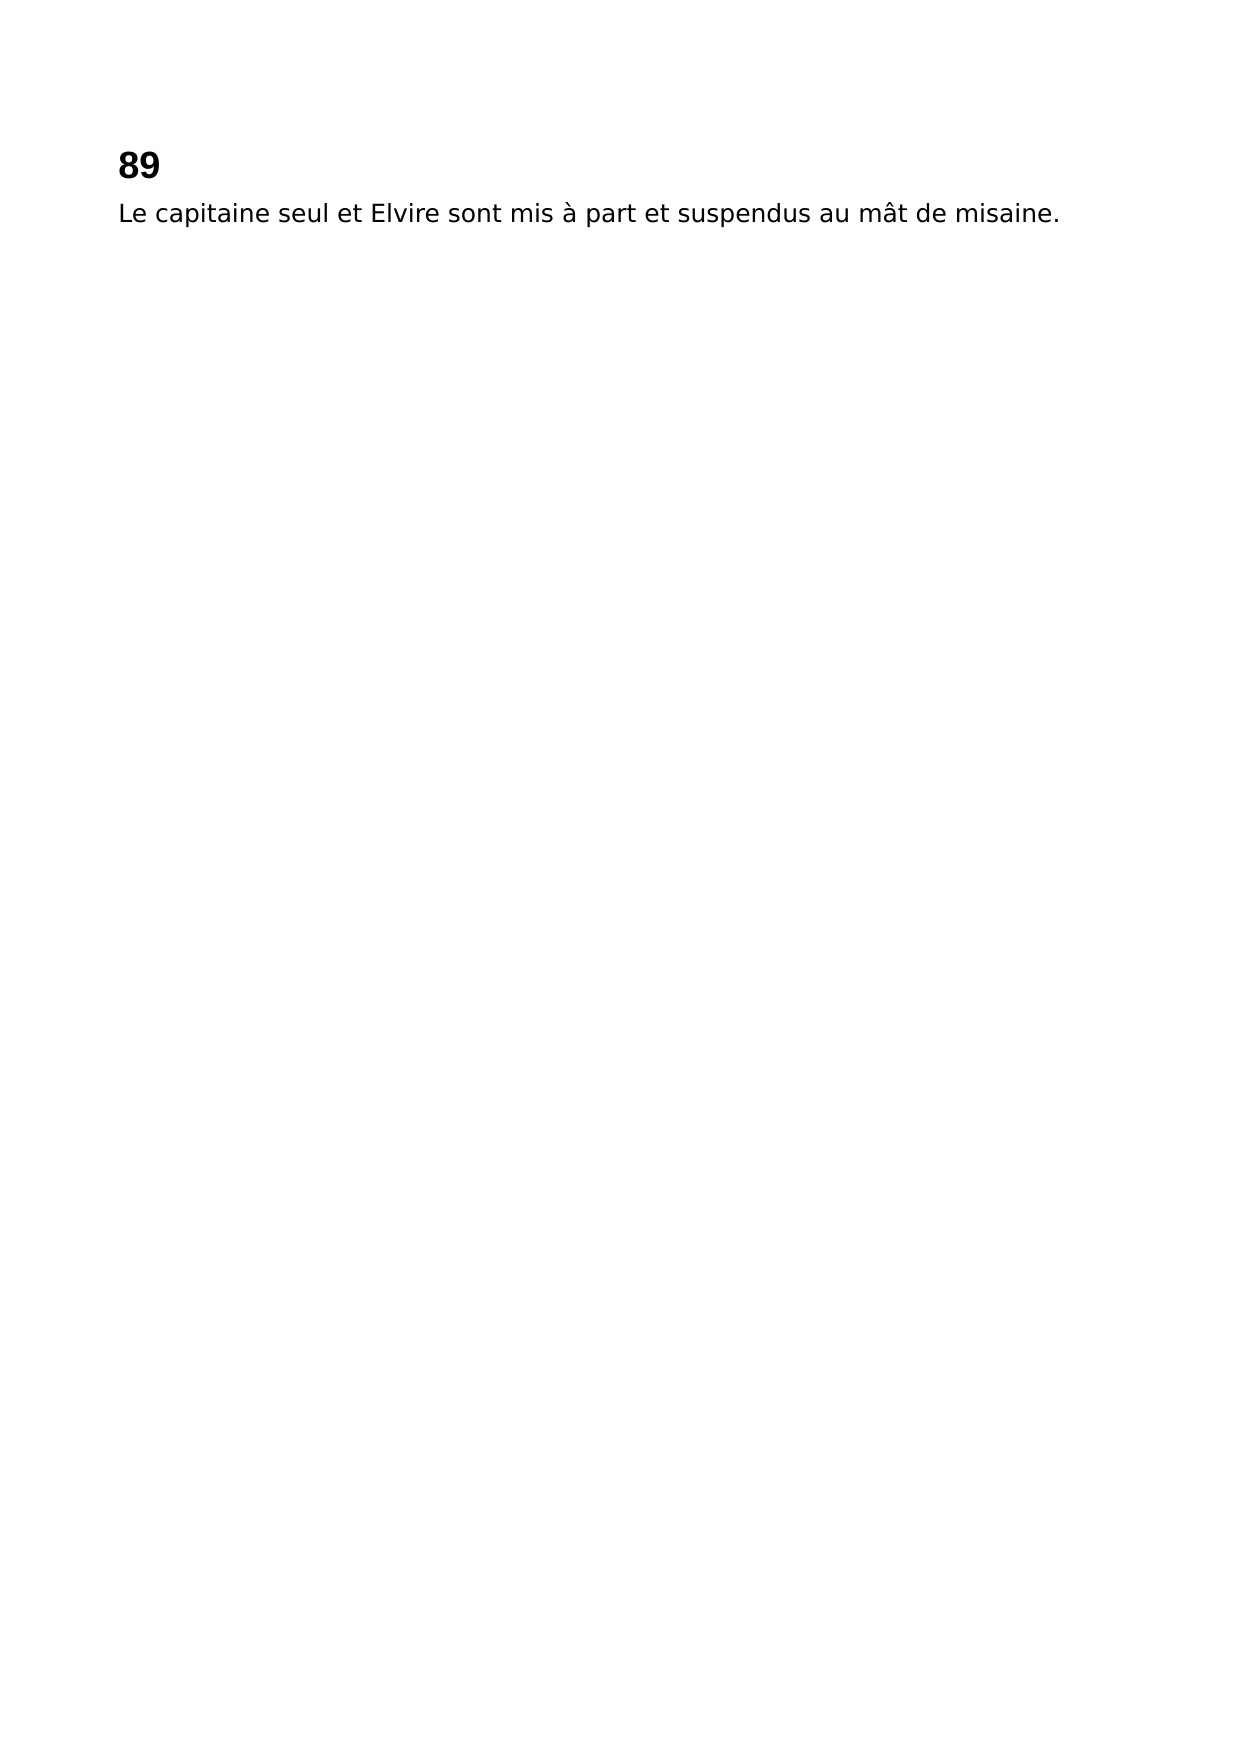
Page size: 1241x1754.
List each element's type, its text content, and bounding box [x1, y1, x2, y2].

subtitle 89 [118, 143, 1122, 187]
text Le capitaine seul et Elvire sont mis à part et suspendus au mât de misaine. [118, 199, 1122, 228]
